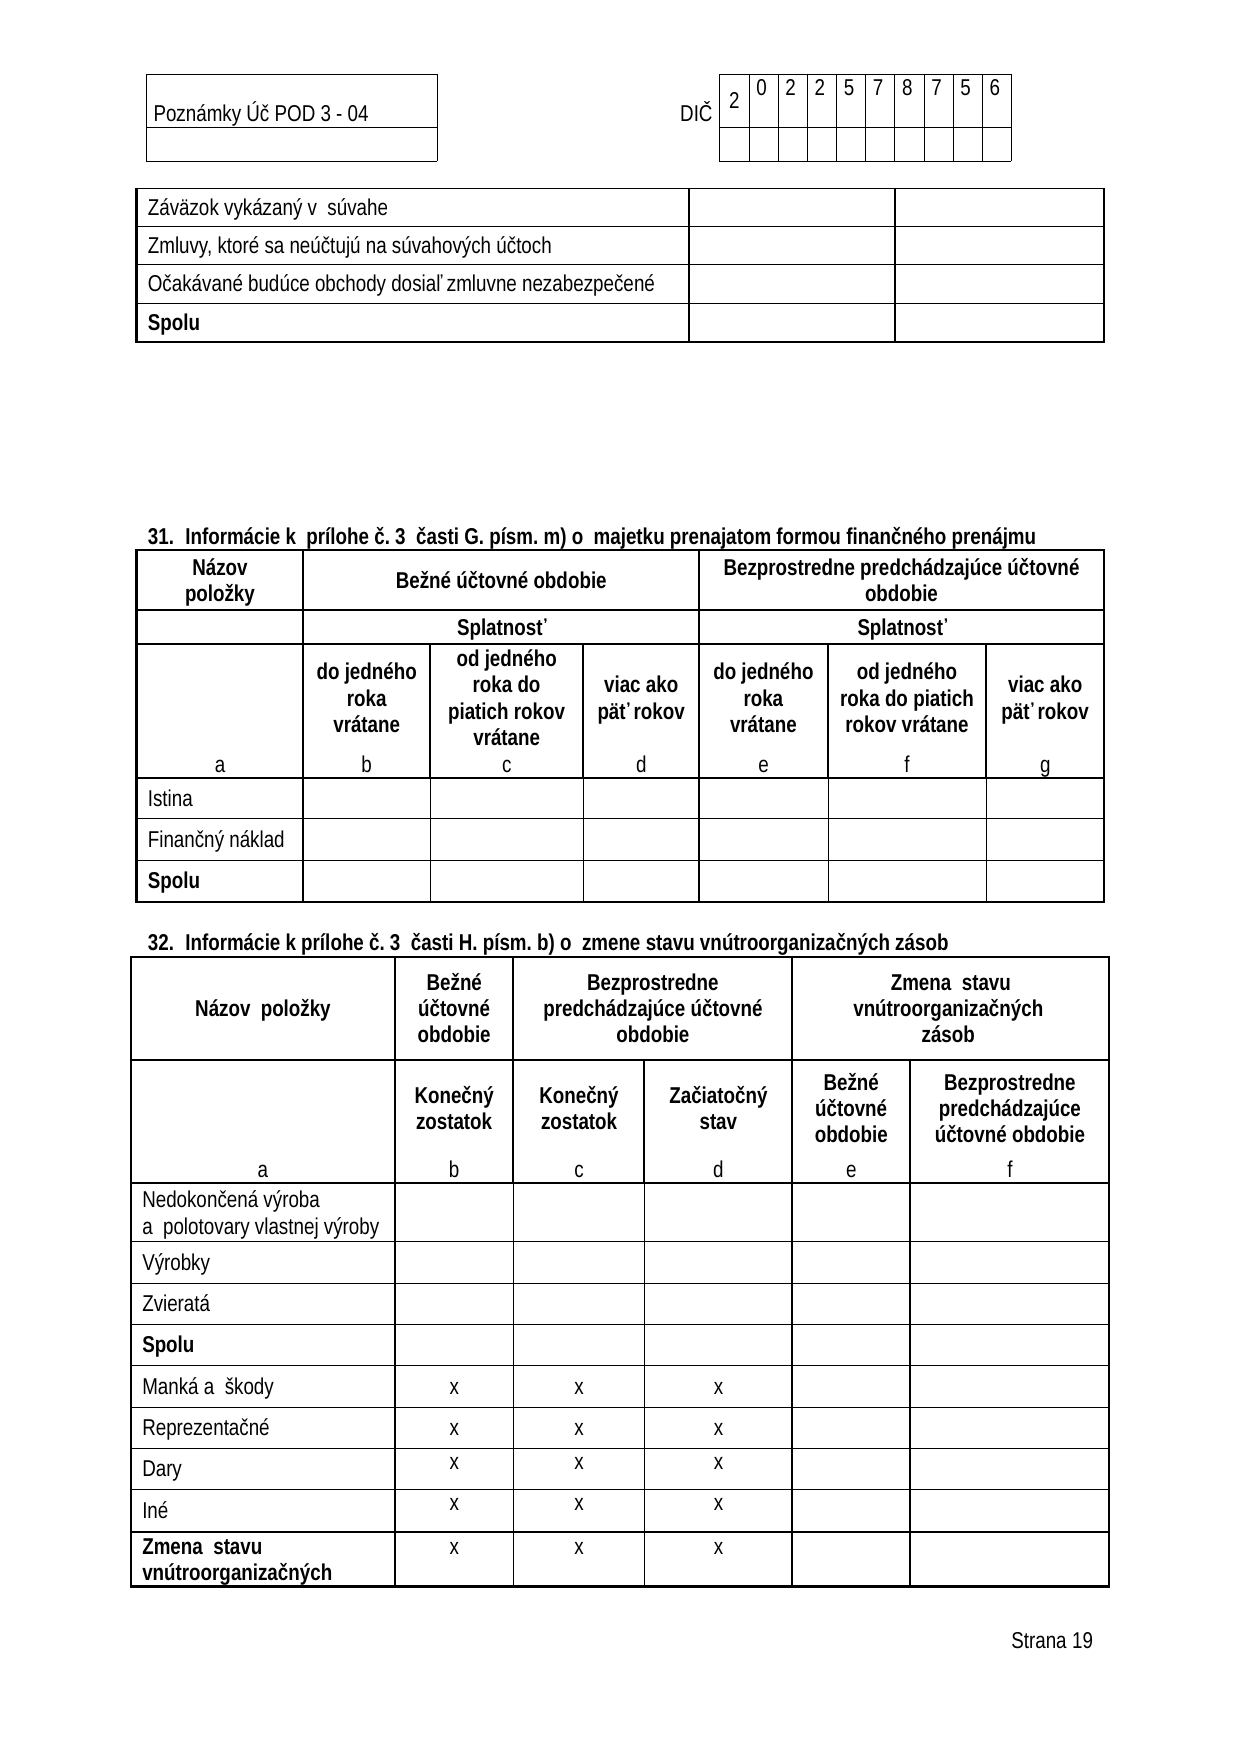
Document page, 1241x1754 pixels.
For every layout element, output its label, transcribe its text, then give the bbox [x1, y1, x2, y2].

table_cell e [793, 1156, 909, 1182]
table_cell [700, 861, 828, 901]
table_cell x [396, 1449, 513, 1489]
table_cell [690, 189, 894, 226]
table_cell [645, 1242, 791, 1282]
table_cell x [514, 1449, 644, 1489]
table_cell [700, 779, 828, 818]
table_cell [396, 1242, 513, 1282]
table_cell g [987, 751, 1103, 777]
table_cell [829, 819, 986, 859]
table_cell Bezprostredne predchádzajúce účtovné obdobie [911, 1061, 1108, 1156]
table_cell [584, 819, 698, 859]
table_cell Manká a škody [132, 1366, 394, 1407]
table_cell [911, 1184, 1108, 1241]
table_cell Nedokončená výroba a polotovary vlastnej výroby [132, 1184, 394, 1241]
table_cell [138, 611, 302, 643]
table_cell [690, 265, 894, 303]
table_cell [793, 1284, 909, 1324]
table_cell x [645, 1533, 791, 1585]
table_cell e [700, 751, 827, 777]
table_header Bezprostredne predchádzajúce účtovné obdobie [700, 551, 1103, 609]
table_cell do jedného roka vrátane [700, 645, 827, 751]
table_cell d [645, 1156, 791, 1182]
table_cell [645, 1184, 791, 1241]
table_cell [896, 265, 1103, 303]
table_cell [514, 1242, 644, 1282]
table_cell x [645, 1449, 791, 1489]
table_cell f [911, 1156, 1108, 1182]
table_cell [690, 304, 894, 341]
table_cell [584, 779, 698, 818]
table_cell Finančný náklad [138, 819, 302, 859]
table_cell Dary [132, 1449, 394, 1489]
table_cell c [431, 751, 582, 777]
table_cell Konečný zostatok [396, 1061, 512, 1156]
table_cell [396, 1325, 513, 1365]
table_cell do jedného roka vrátane [304, 645, 429, 751]
table_header Bežné účtovné obdobie [396, 958, 512, 1059]
table_cell [514, 1184, 644, 1241]
table_cell [911, 1325, 1108, 1365]
table_cell Spolu [132, 1325, 394, 1365]
table_cell [793, 1490, 909, 1531]
table_cell [584, 861, 698, 901]
table_cell x [514, 1490, 644, 1531]
table_cell [911, 1449, 1108, 1489]
table_cell Istina [138, 779, 302, 818]
table_cell Spolu [138, 304, 688, 341]
table_cell [793, 1366, 909, 1407]
table_cell [911, 1242, 1108, 1282]
table_cell [896, 227, 1103, 264]
table_header Názov položky [138, 551, 302, 609]
table_cell Výrobky [132, 1242, 394, 1282]
table_cell f [829, 751, 985, 777]
table_cell d [584, 751, 698, 777]
table_cell [793, 1449, 909, 1489]
table_cell [911, 1366, 1108, 1407]
table_cell [911, 1533, 1108, 1585]
table_header Bezprostredne predchádzajúce účtovné obdobie [514, 958, 791, 1059]
table_cell [645, 1284, 791, 1324]
table_cell x [514, 1408, 644, 1448]
table_cell [396, 1284, 513, 1324]
table_header Názov položky [132, 958, 394, 1059]
table_cell x [514, 1366, 644, 1407]
table_cell [793, 1242, 909, 1282]
table_cell Očakávané budúce obchody dosiaľ zmluvne nezabezpečené [138, 265, 688, 303]
table_cell [911, 1284, 1108, 1324]
table_cell Záväzok vykázaný v súvahe [138, 189, 688, 226]
table_cell [690, 227, 894, 264]
table_cell [514, 1325, 644, 1365]
table_cell a [138, 751, 302, 777]
table_cell [911, 1490, 1108, 1531]
table_cell Začiatočný stav [645, 1061, 791, 1156]
table_cell b [304, 751, 429, 777]
table_cell [138, 645, 302, 751]
table_cell [132, 1061, 394, 1156]
table_cell od jedného roka do piatich rokov vrátane [431, 645, 582, 751]
table_cell [829, 779, 986, 818]
table_cell [431, 779, 583, 818]
table_cell Konečný zostatok [514, 1061, 643, 1156]
subtitle Informácie k prílohe č. 3 časti H. písm. b) o zmene stavu vnútroorganizačných zásob [148, 929, 1093, 956]
table_cell Zvieratá [132, 1284, 394, 1324]
table_cell Zmluvy, ktoré sa neúčtujú na súvahových účtoch [138, 227, 688, 264]
table_cell viac ako päť rokov [584, 645, 698, 751]
table_cell [987, 819, 1103, 859]
table_cell b [396, 1156, 512, 1182]
table_cell [431, 861, 583, 901]
table_cell [793, 1533, 909, 1585]
table_cell [793, 1184, 909, 1241]
table_cell x [396, 1490, 513, 1531]
table_cell [987, 779, 1103, 818]
table_cell x [645, 1366, 791, 1407]
table_cell [514, 1284, 644, 1324]
table_cell Splatnosť [304, 611, 698, 643]
table_cell [911, 1408, 1108, 1448]
table_cell Iné [132, 1490, 394, 1531]
table_header Bežné účtovné obdobie [304, 551, 698, 609]
table_cell [304, 779, 430, 818]
table_cell [700, 819, 828, 859]
table_cell viac ako päť rokov [987, 645, 1103, 751]
table_header Zmena stavu vnútroorganizačných zásob [793, 958, 1108, 1059]
table_cell x [396, 1366, 513, 1407]
table_cell [304, 819, 430, 859]
table_cell x [396, 1533, 513, 1585]
table_cell [396, 1184, 513, 1241]
table_cell Splatnosť [700, 611, 1103, 643]
table_cell [896, 304, 1103, 341]
table_cell [896, 189, 1103, 226]
subtitle Informácie k prílohe č. 3 časti G. písm. m) o majetku prenajatom formou finančného prenájmu [148, 523, 1093, 549]
table_cell x [514, 1533, 644, 1585]
table_cell [793, 1325, 909, 1365]
table_cell x [645, 1490, 791, 1531]
table_cell Reprezentačné [132, 1408, 394, 1448]
table_cell x [396, 1408, 513, 1448]
table_cell a [132, 1156, 394, 1182]
table_cell [304, 861, 430, 901]
table_cell [829, 861, 986, 901]
table_cell Zmena stavu vnútroorganizačných [132, 1533, 394, 1585]
table_cell c [514, 1156, 643, 1182]
table_cell od jedného roka do piatich rokov vrátane [829, 645, 985, 751]
table_cell [645, 1325, 791, 1365]
table_cell [431, 819, 583, 859]
table_cell Spolu [138, 861, 302, 901]
table_cell Bežné účtovné obdobie [793, 1061, 909, 1156]
table_cell x [645, 1408, 791, 1448]
table_cell [793, 1408, 909, 1448]
table_cell [987, 861, 1103, 901]
